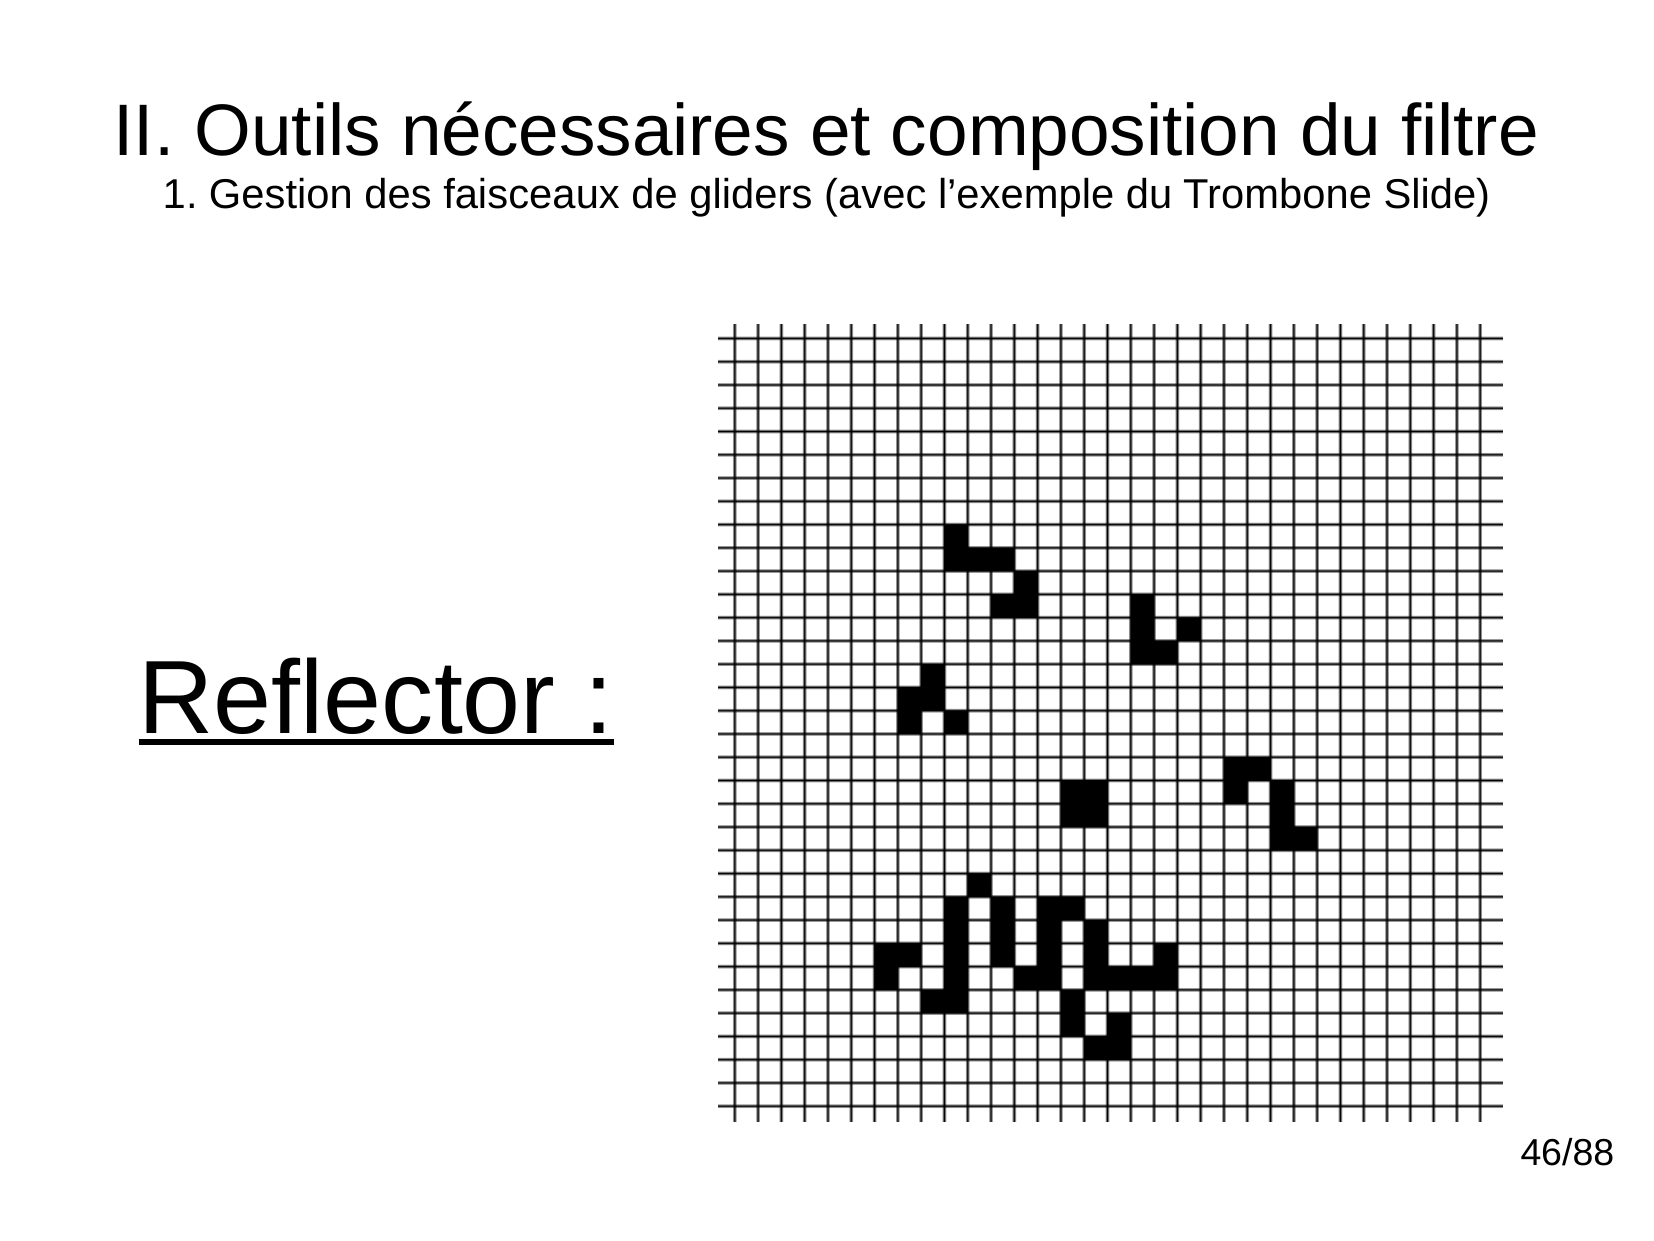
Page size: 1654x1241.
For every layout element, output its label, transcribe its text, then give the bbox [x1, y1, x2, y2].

text_box <number>/88 [1505, 1124, 1654, 1182]
picture [718, 324, 1503, 1123]
text_box Reflector : [124, 631, 629, 763]
title II. Outils nécessaires et composition du filtre 1. Gestion des faisceaux de gliders (avec l’exemple du Trombone Slide) [0, 30, 1654, 276]
